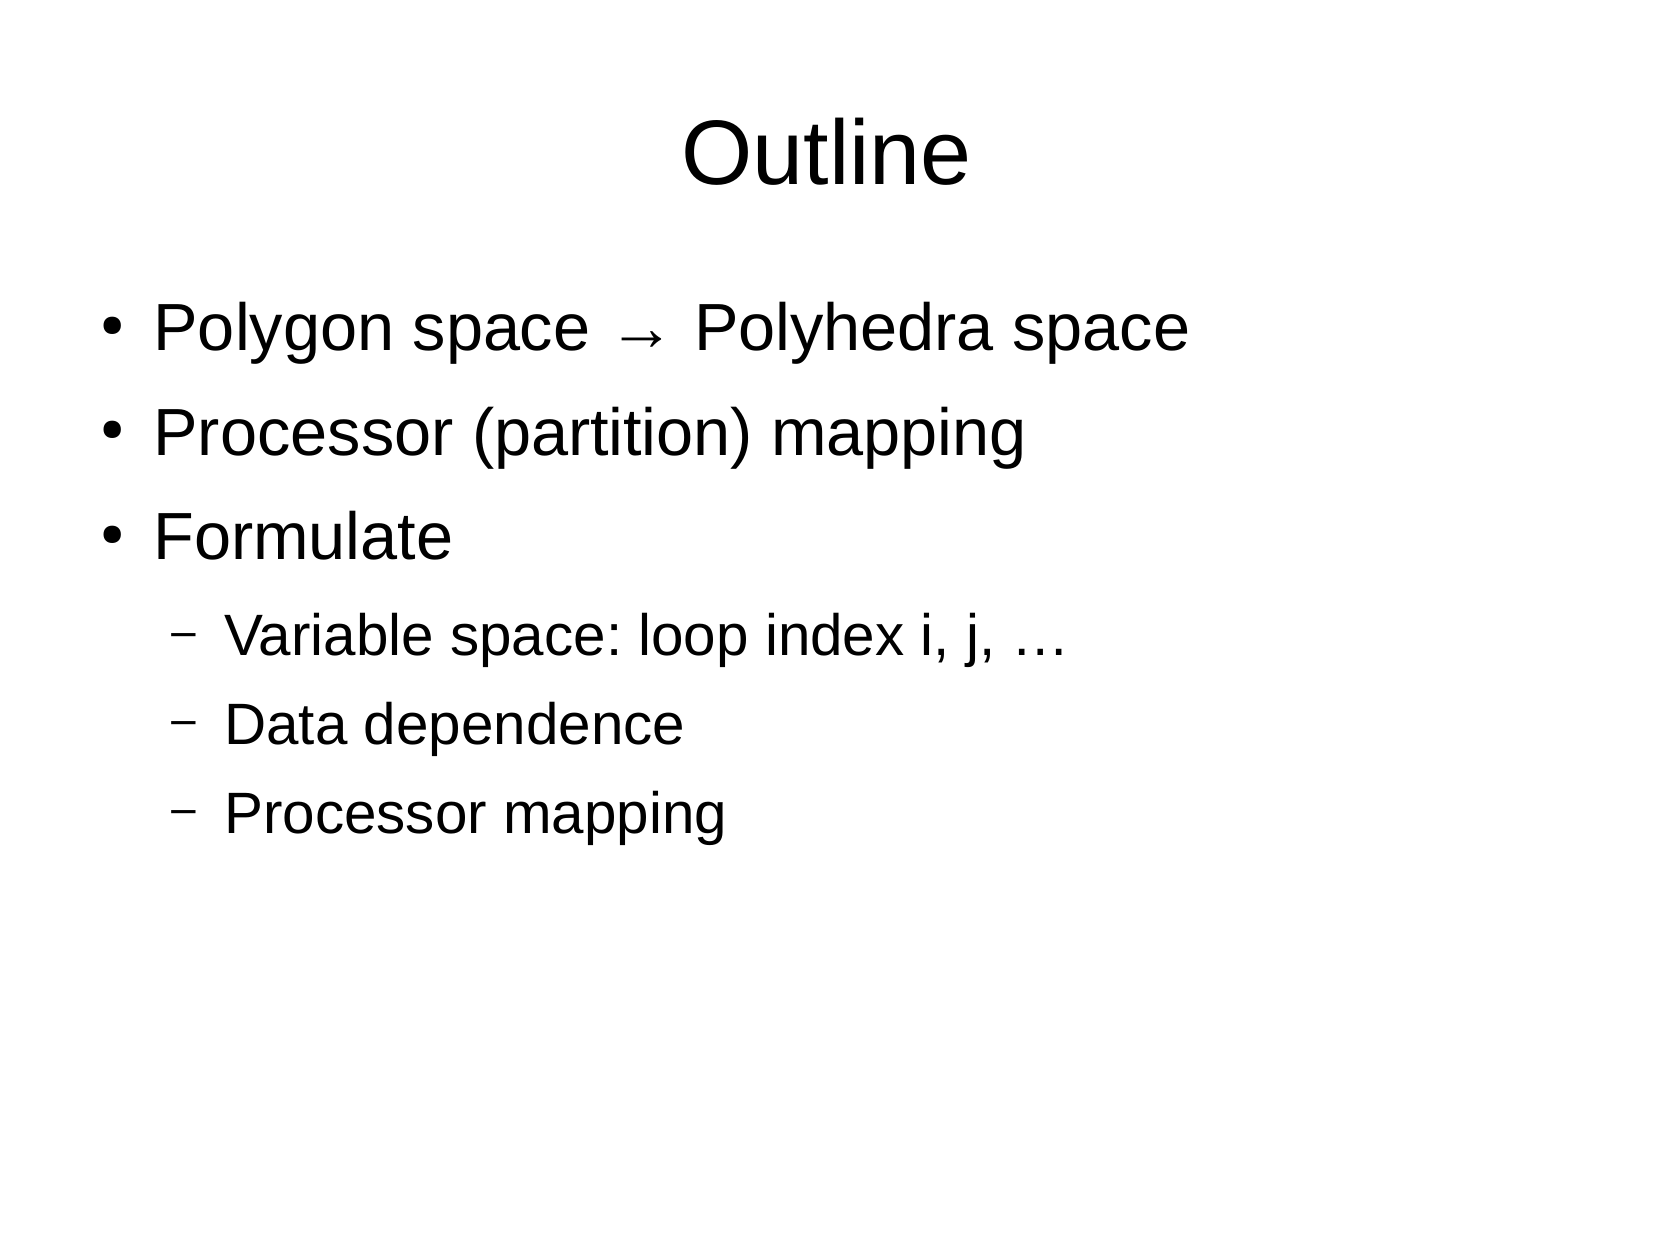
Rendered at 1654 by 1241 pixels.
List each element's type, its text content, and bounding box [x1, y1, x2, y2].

title Outline [82, 49, 1571, 257]
list Polygon space → Polyhedra space Processor (partition) mapping Formulate Variable space: loop index i, j, … Data dependence Processor mapping [82, 290, 1538, 1010]
